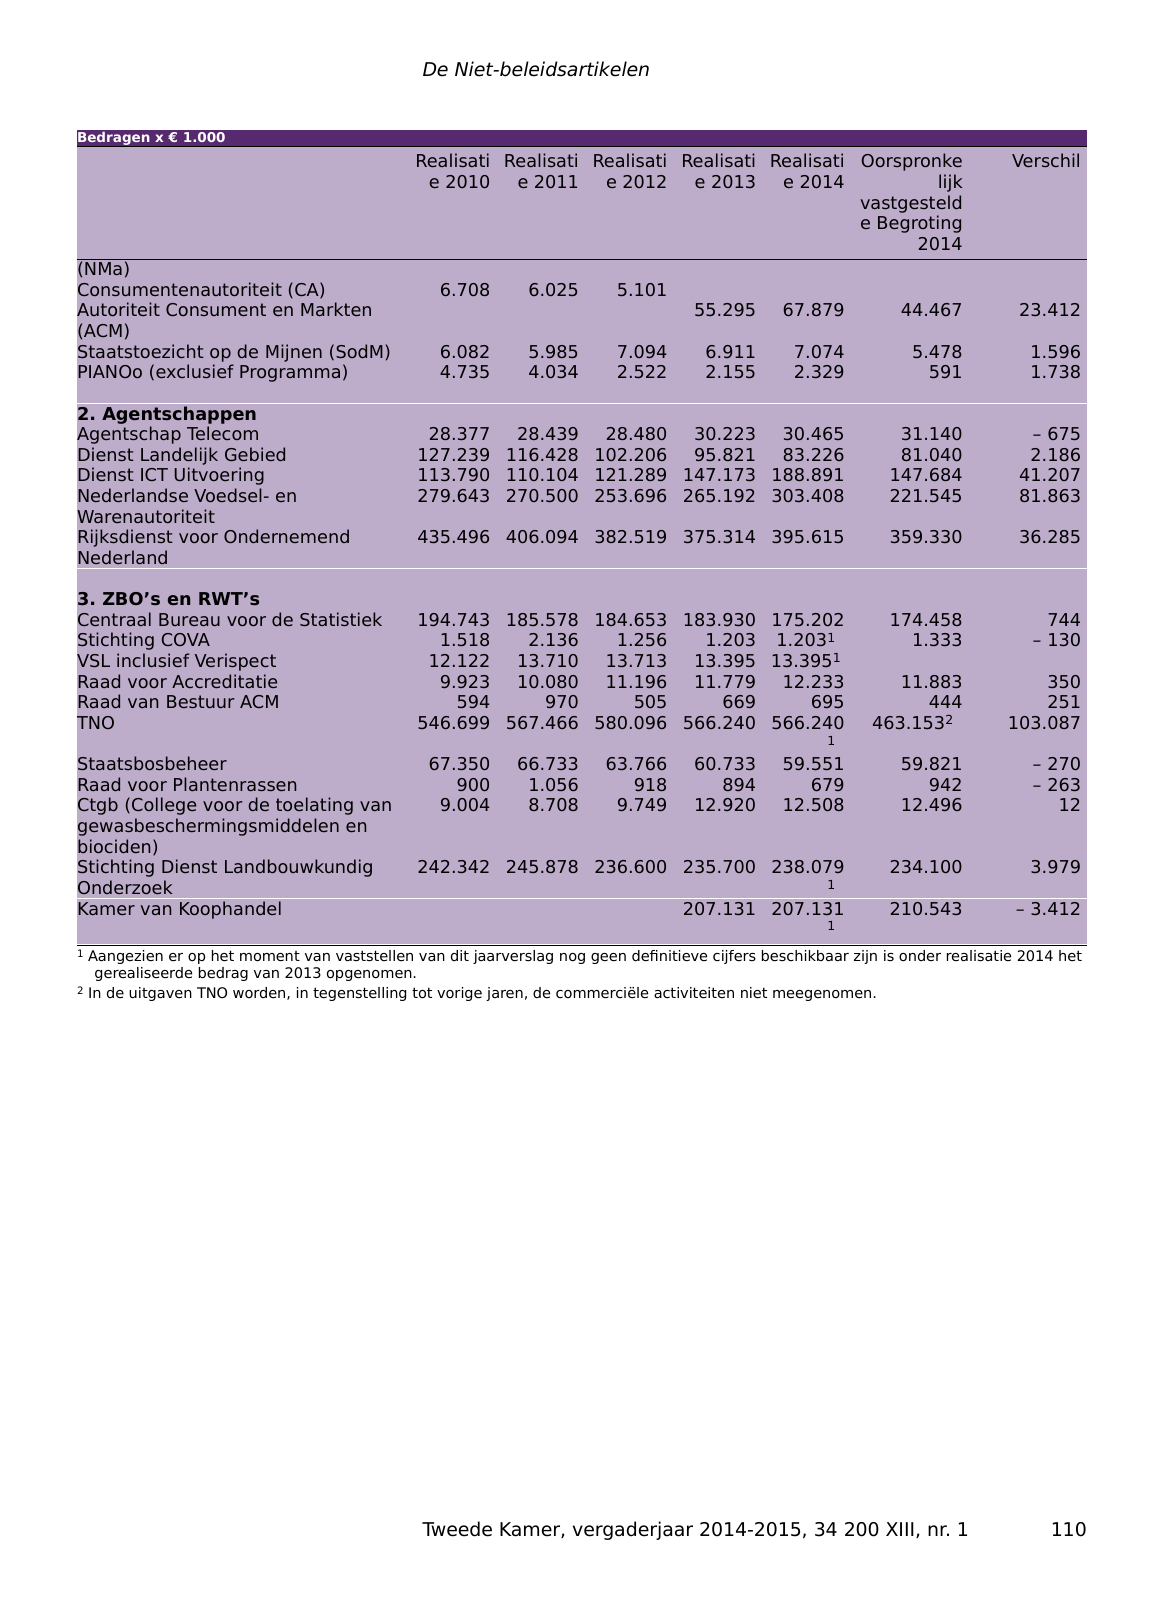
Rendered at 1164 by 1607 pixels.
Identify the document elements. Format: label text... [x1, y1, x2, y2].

table_cell 435.496 [408, 527, 496, 568]
table_cell 11.196 [585, 672, 673, 692]
table_cell 194.743 [408, 610, 496, 630]
table_cell [673, 589, 762, 610]
table_cell 251 [969, 692, 1087, 713]
table_cell – 3.412 [969, 899, 1087, 944]
table_cell 12.508 [762, 795, 850, 857]
table_cell 695 [762, 692, 850, 713]
table_cell 67.879 [762, 300, 850, 342]
table_cell [408, 404, 496, 424]
table_cell 3.979 [969, 857, 1087, 898]
table_cell 11.883 [850, 672, 968, 692]
table_cell 580.096 [585, 713, 673, 754]
table_cell 1.738 [969, 362, 1087, 383]
table_cell [408, 899, 496, 944]
table_cell [585, 569, 673, 589]
table_cell 185.578 [496, 610, 584, 630]
table_cell Consumentenautoriteit (CA) [77, 280, 407, 300]
table_cell [969, 383, 1087, 403]
table_cell [408, 300, 496, 342]
table_cell 59.821 [850, 754, 968, 775]
table_cell 188.891 [762, 465, 850, 486]
table_cell [673, 404, 762, 424]
table_cell [850, 280, 968, 300]
table_cell Verschil [969, 147, 1087, 259]
table_cell 2.186 [969, 445, 1087, 465]
table_cell [585, 300, 673, 342]
table_cell [585, 260, 673, 280]
table_cell [850, 260, 968, 280]
table_cell 36.285 [969, 527, 1087, 568]
table_cell 238.0791 [762, 857, 850, 898]
table_cell 59.551 [762, 754, 850, 775]
table_cell Centraal Bureau voor de Statistiek [77, 610, 407, 630]
table_cell [969, 280, 1087, 300]
table_cell Dienst ICT Uitvoering [77, 465, 407, 486]
table_cell [408, 383, 496, 403]
table_cell – 675 [969, 424, 1087, 445]
table_cell 591 [850, 362, 968, 383]
table_cell 210.543 [850, 899, 968, 944]
table_cell 127.239 [408, 445, 496, 465]
table_cell 2.155 [673, 362, 762, 383]
table_cell [673, 383, 762, 403]
table_cell Ctgb (College voor de toelating van gewasbeschermingsmiddelen en biociden) [77, 795, 407, 857]
table_cell 110.104 [496, 465, 584, 486]
table_cell 9.923 [408, 672, 496, 692]
table_cell Rijksdienst voor Ondernemend Nederland [77, 527, 407, 568]
table_cell 102.206 [585, 445, 673, 465]
table_cell 1.2031 [762, 630, 850, 651]
table_cell [77, 147, 407, 259]
table_cell 567.466 [496, 713, 584, 754]
table_cell 1.056 [496, 775, 584, 795]
table_cell 6.082 [408, 342, 496, 362]
table_cell [850, 651, 968, 672]
table_cell 505 [585, 692, 673, 713]
table_cell [585, 589, 673, 610]
table_cell 7.094 [585, 342, 673, 362]
table_cell 679 [762, 775, 850, 795]
table_cell 55.295 [673, 300, 762, 342]
table_cell 116.428 [496, 445, 584, 465]
table_cell [77, 569, 407, 589]
table_cell 1.518 [408, 630, 496, 651]
table_cell [969, 569, 1087, 589]
table_cell [850, 404, 968, 424]
table_cell 444 [850, 692, 968, 713]
table_cell 13.3951 [762, 651, 850, 672]
table_cell 207.1311 [762, 899, 850, 944]
table_cell Realisatie 2012 [585, 147, 673, 259]
table_cell Oorspronkelijk vastgestelde Begroting 2014 [850, 147, 968, 259]
table_cell [408, 260, 496, 280]
table_cell 12.233 [762, 672, 850, 692]
table_cell [969, 651, 1087, 672]
table_cell 30.465 [762, 424, 850, 445]
table_cell 463.1532 [850, 713, 968, 754]
table_cell 147.684 [850, 465, 968, 486]
table_cell [969, 589, 1087, 610]
table_cell 6.708 [408, 280, 496, 300]
table_cell Nederlandse Voedsel- en Warenautoriteit [77, 486, 407, 527]
table_cell 8.708 [496, 795, 584, 857]
table_cell [762, 404, 850, 424]
table_cell 11.779 [673, 672, 762, 692]
table_cell [496, 260, 584, 280]
table_cell 5.478 [850, 342, 968, 362]
table_cell 1.256 [585, 630, 673, 651]
table_cell [496, 404, 584, 424]
table_cell [408, 589, 496, 610]
table_cell [850, 589, 968, 610]
table_cell 270.500 [496, 486, 584, 527]
table_cell [850, 383, 968, 403]
table_cell [762, 589, 850, 610]
table_cell Staatstoezicht op de Mijnen (SodM) [77, 342, 407, 362]
table_cell 9.004 [408, 795, 496, 857]
table_cell 28.377 [408, 424, 496, 445]
table_cell [762, 260, 850, 280]
table_cell Realisatie 2011 [496, 147, 584, 259]
table_cell [969, 260, 1087, 280]
table_cell Dienst Landelijk Gebied [77, 445, 407, 465]
table_cell [762, 569, 850, 589]
table_cell 350 [969, 672, 1087, 692]
table_cell [969, 404, 1087, 424]
table_cell Kamer van Koophandel [77, 899, 407, 944]
table_cell – 263 [969, 775, 1087, 795]
table_cell Autoriteit Consument en Markten (ACM) [77, 300, 407, 342]
table_cell Raad van Bestuur ACM [77, 692, 407, 713]
table_cell [673, 280, 762, 300]
table_cell 13.710 [496, 651, 584, 672]
table_cell 1.596 [969, 342, 1087, 362]
table_cell Stichting Dienst Landbouwkundig Onderzoek [77, 857, 407, 898]
table_cell Realisatie 2013 [673, 147, 762, 259]
table_cell 9.749 [585, 795, 673, 857]
table_cell Raad voor Plantenrassen [77, 775, 407, 795]
table_cell 3. ZBO’s en RWT’s [77, 589, 407, 610]
table_cell PIANOo (exclusief Programma) [77, 362, 407, 383]
table_cell 359.330 [850, 527, 968, 568]
table_cell 970 [496, 692, 584, 713]
table_cell 63.766 [585, 754, 673, 775]
table_cell 67.350 [408, 754, 496, 775]
table_cell 6.911 [673, 342, 762, 362]
table_cell 2.522 [585, 362, 673, 383]
table_cell 546.699 [408, 713, 496, 754]
table_cell 6.025 [496, 280, 584, 300]
table_cell [496, 383, 584, 403]
table_cell 103.087 [969, 713, 1087, 754]
table_cell 207.131 [673, 899, 762, 944]
table_cell VSL inclusief Verispect [77, 651, 407, 672]
table_cell 81.863 [969, 486, 1087, 527]
table_cell 174.458 [850, 610, 968, 630]
table_cell 395.615 [762, 527, 850, 568]
table_cell 1 Aangezien er op het moment van vaststellen van dit jaarverslag nog geen definitieve cijfers beschikbaar zijn is onder realisatie 2014 het gerealiseerde bedrag van 2013 opgenomen. 2 In de uitgaven TNO worden, in tegenstelling tot vorige jaren, de commerciële activiteiten niet meegenomen. [77, 946, 1087, 1002]
table_cell [762, 280, 850, 300]
table_cell 918 [585, 775, 673, 795]
table_cell [673, 569, 762, 589]
table_cell Realisatie 2010 [408, 147, 496, 259]
table_cell 183.930 [673, 610, 762, 630]
table_cell 12.122 [408, 651, 496, 672]
table_cell 900 [408, 775, 496, 795]
table_cell 2. Agentschappen [77, 404, 407, 424]
table_cell 81.040 [850, 445, 968, 465]
table_cell 95.821 [673, 445, 762, 465]
table_cell 4.735 [408, 362, 496, 383]
table_cell 234.100 [850, 857, 968, 898]
table_cell 242.342 [408, 857, 496, 898]
table_cell [77, 383, 407, 403]
table_cell – 270 [969, 754, 1087, 775]
table_cell [585, 383, 673, 403]
table_cell [673, 260, 762, 280]
table_header Bedragen x € 1.000 [77, 130, 1087, 146]
table_cell 5.985 [496, 342, 584, 362]
table_cell [585, 404, 673, 424]
table_cell 375.314 [673, 527, 762, 568]
table_cell 28.439 [496, 424, 584, 445]
table_cell 12.496 [850, 795, 968, 857]
table_cell 4.034 [496, 362, 584, 383]
table_cell Stichting COVA [77, 630, 407, 651]
table_cell 2.329 [762, 362, 850, 383]
table_cell 12 [969, 795, 1087, 857]
table_cell 566.240 [673, 713, 762, 754]
table_cell 12.920 [673, 795, 762, 857]
table_cell Staatsbosbeheer [77, 754, 407, 775]
table_cell 303.408 [762, 486, 850, 527]
table_cell 66.733 [496, 754, 584, 775]
table_cell [496, 589, 584, 610]
table_cell 7.074 [762, 342, 850, 362]
table_cell 236.600 [585, 857, 673, 898]
table_cell [408, 569, 496, 589]
table_cell 28.480 [585, 424, 673, 445]
table_cell 566.2401 [762, 713, 850, 754]
table_cell 83.226 [762, 445, 850, 465]
table_cell 13.395 [673, 651, 762, 672]
table_cell 406.094 [496, 527, 584, 568]
table_cell 113.790 [408, 465, 496, 486]
table_cell [496, 569, 584, 589]
table_cell 5.101 [585, 280, 673, 300]
table_cell – 130 [969, 630, 1087, 651]
table_cell 744 [969, 610, 1087, 630]
table_cell 942 [850, 775, 968, 795]
table_cell [585, 899, 673, 944]
table_cell TNO [77, 713, 407, 754]
table_cell 2.136 [496, 630, 584, 651]
table_cell [496, 899, 584, 944]
table_cell Raad voor Accreditatie [77, 672, 407, 692]
table_cell 235.700 [673, 857, 762, 898]
table_cell 41.207 [969, 465, 1087, 486]
table_cell 121.289 [585, 465, 673, 486]
table_cell 60.733 [673, 754, 762, 775]
table_cell 245.878 [496, 857, 584, 898]
table_cell 382.519 [585, 527, 673, 568]
table_cell 175.202 [762, 610, 850, 630]
table_cell 221.545 [850, 486, 968, 527]
table_cell 594 [408, 692, 496, 713]
table_cell Agentschap Telecom [77, 424, 407, 445]
table_cell Realisatie 2014 [762, 147, 850, 259]
table_cell 1.333 [850, 630, 968, 651]
table_cell 31.140 [850, 424, 968, 445]
table_cell (NMa) [77, 260, 407, 280]
table_cell 10.080 [496, 672, 584, 692]
table_cell 669 [673, 692, 762, 713]
table_cell 23.412 [969, 300, 1087, 342]
table_cell [762, 383, 850, 403]
table_cell 13.713 [585, 651, 673, 672]
table_cell 147.173 [673, 465, 762, 486]
table_cell 1.203 [673, 630, 762, 651]
table_cell 184.653 [585, 610, 673, 630]
table_cell 265.192 [673, 486, 762, 527]
table_cell 253.696 [585, 486, 673, 527]
table_cell [850, 569, 968, 589]
table_cell 894 [673, 775, 762, 795]
table_cell [496, 300, 584, 342]
table_cell 279.643 [408, 486, 496, 527]
table_cell 44.467 [850, 300, 968, 342]
table_cell 30.223 [673, 424, 762, 445]
